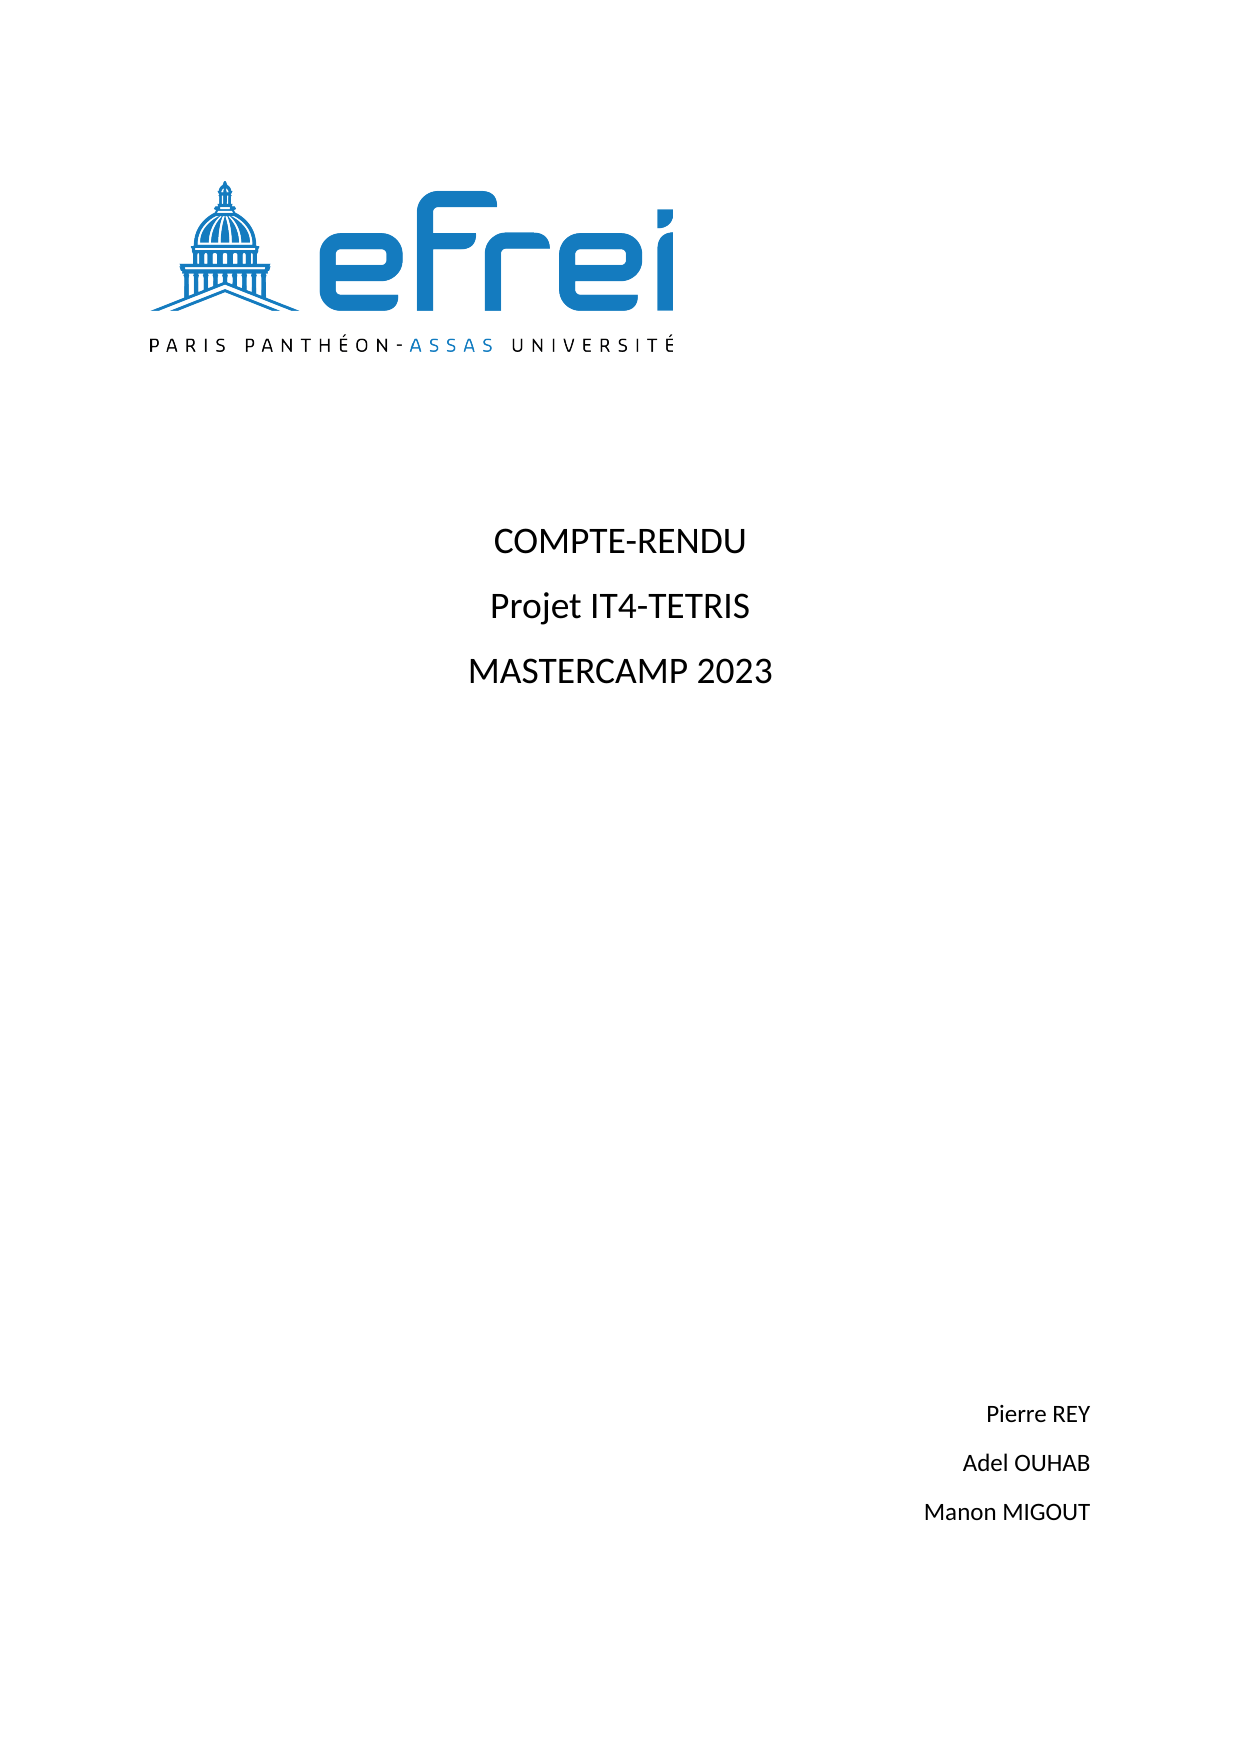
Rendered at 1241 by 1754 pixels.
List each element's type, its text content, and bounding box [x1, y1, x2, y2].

text COMPTE-RENDU [150, 517, 1090, 563]
text Manon MIGOUT [150, 1496, 1090, 1527]
text Adel OUHAB [150, 1447, 1090, 1478]
text Projet IT4-TETRIS [150, 582, 1090, 628]
text Pierre REY [150, 1398, 1090, 1429]
text MASTERCAMP 2023 [150, 647, 1090, 693]
